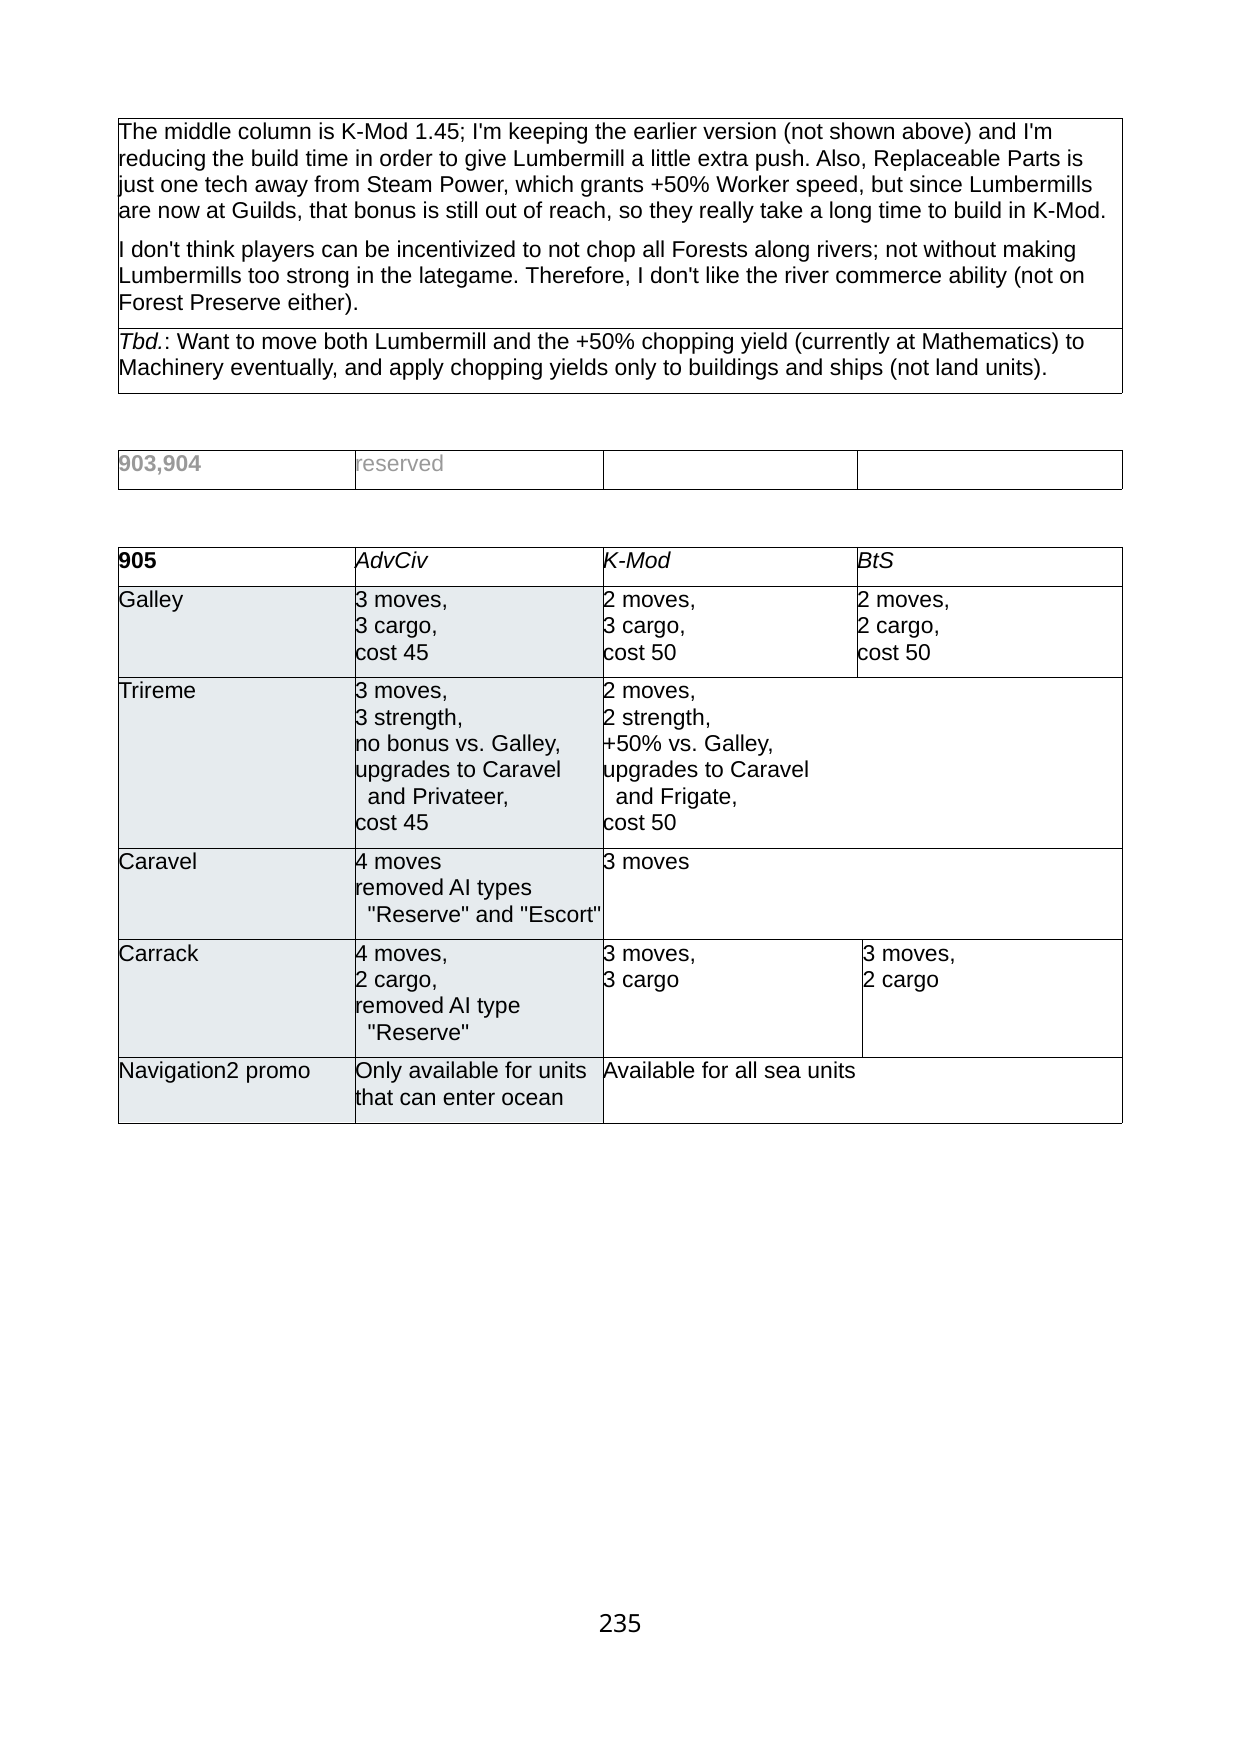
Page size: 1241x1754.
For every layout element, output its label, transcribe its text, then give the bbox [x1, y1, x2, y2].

table_cell 2 moves, 2 cargo, cost 50 [858, 587, 1122, 677]
table_cell Caravel [119, 849, 355, 939]
table_header 903,904 [119, 451, 355, 489]
table_cell Only available for units that can enter ocean [356, 1058, 603, 1122]
table_header K-Mod [604, 548, 857, 586]
table_header AdvCiv [356, 548, 603, 586]
table_cell Trireme [119, 678, 355, 848]
table_cell Tbd.: Want to move both Lumbermill and the +50% chopping yield (currently at Mathematics) to Machinery eventually, and apply chopping yields only to buildings and ships (not land units). [119, 329, 1122, 393]
table_header [604, 451, 857, 489]
table_header reserved [356, 451, 603, 489]
table_header BtS [858, 548, 1122, 586]
table_cell 3 moves, 3 strength, no bonus vs. Galley, upgrades to Caravel and Privateer, cost 45 [356, 678, 603, 848]
table_cell 3 moves, 3 cargo, cost 45 [356, 587, 603, 677]
table_cell Galley [119, 587, 355, 677]
table_cell 3 moves [604, 849, 1122, 939]
table_header [858, 451, 1122, 489]
table_cell Available for all sea units [604, 1058, 1122, 1122]
table_cell Carrack [119, 940, 355, 1057]
table_header 905 [119, 548, 355, 586]
table_cell 2 moves, 3 cargo, cost 50 [604, 587, 857, 677]
table_cell 3 moves, 3 cargo [604, 940, 862, 1057]
table_cell 4 moves removed AI types "Reserve" and "Escort" [356, 849, 603, 939]
table_cell Navigation2 promo [119, 1058, 355, 1122]
table_cell 4 moves, 2 cargo, removed AI type "Reserve" [356, 940, 603, 1057]
table_cell The middle column is K-Mod 1.45; I'm keeping the earlier version (not shown above) and I'm reducing the build time in order to give Lumbermill a little extra push. Also, Replaceable Parts is just one tech away from Steam Power, which grants +50% Worker speed, but since Lumbermills are now at Guilds, that bonus is still out of reach, so they really take a long time to build in K-Mod. I don't think players can be incentivized to not chop all Forests along rivers; not without making Lumbermills too strong in the lategame. Therefore, I don't like the river commerce ability (not on Forest Preserve either). [119, 119, 1122, 327]
table_cell 2 moves, 2 strength, +50% vs. Galley, upgrades to Caravel and Frigate, cost 50 [604, 678, 1122, 848]
table_cell 3 moves, 2 cargo [863, 940, 1122, 1057]
